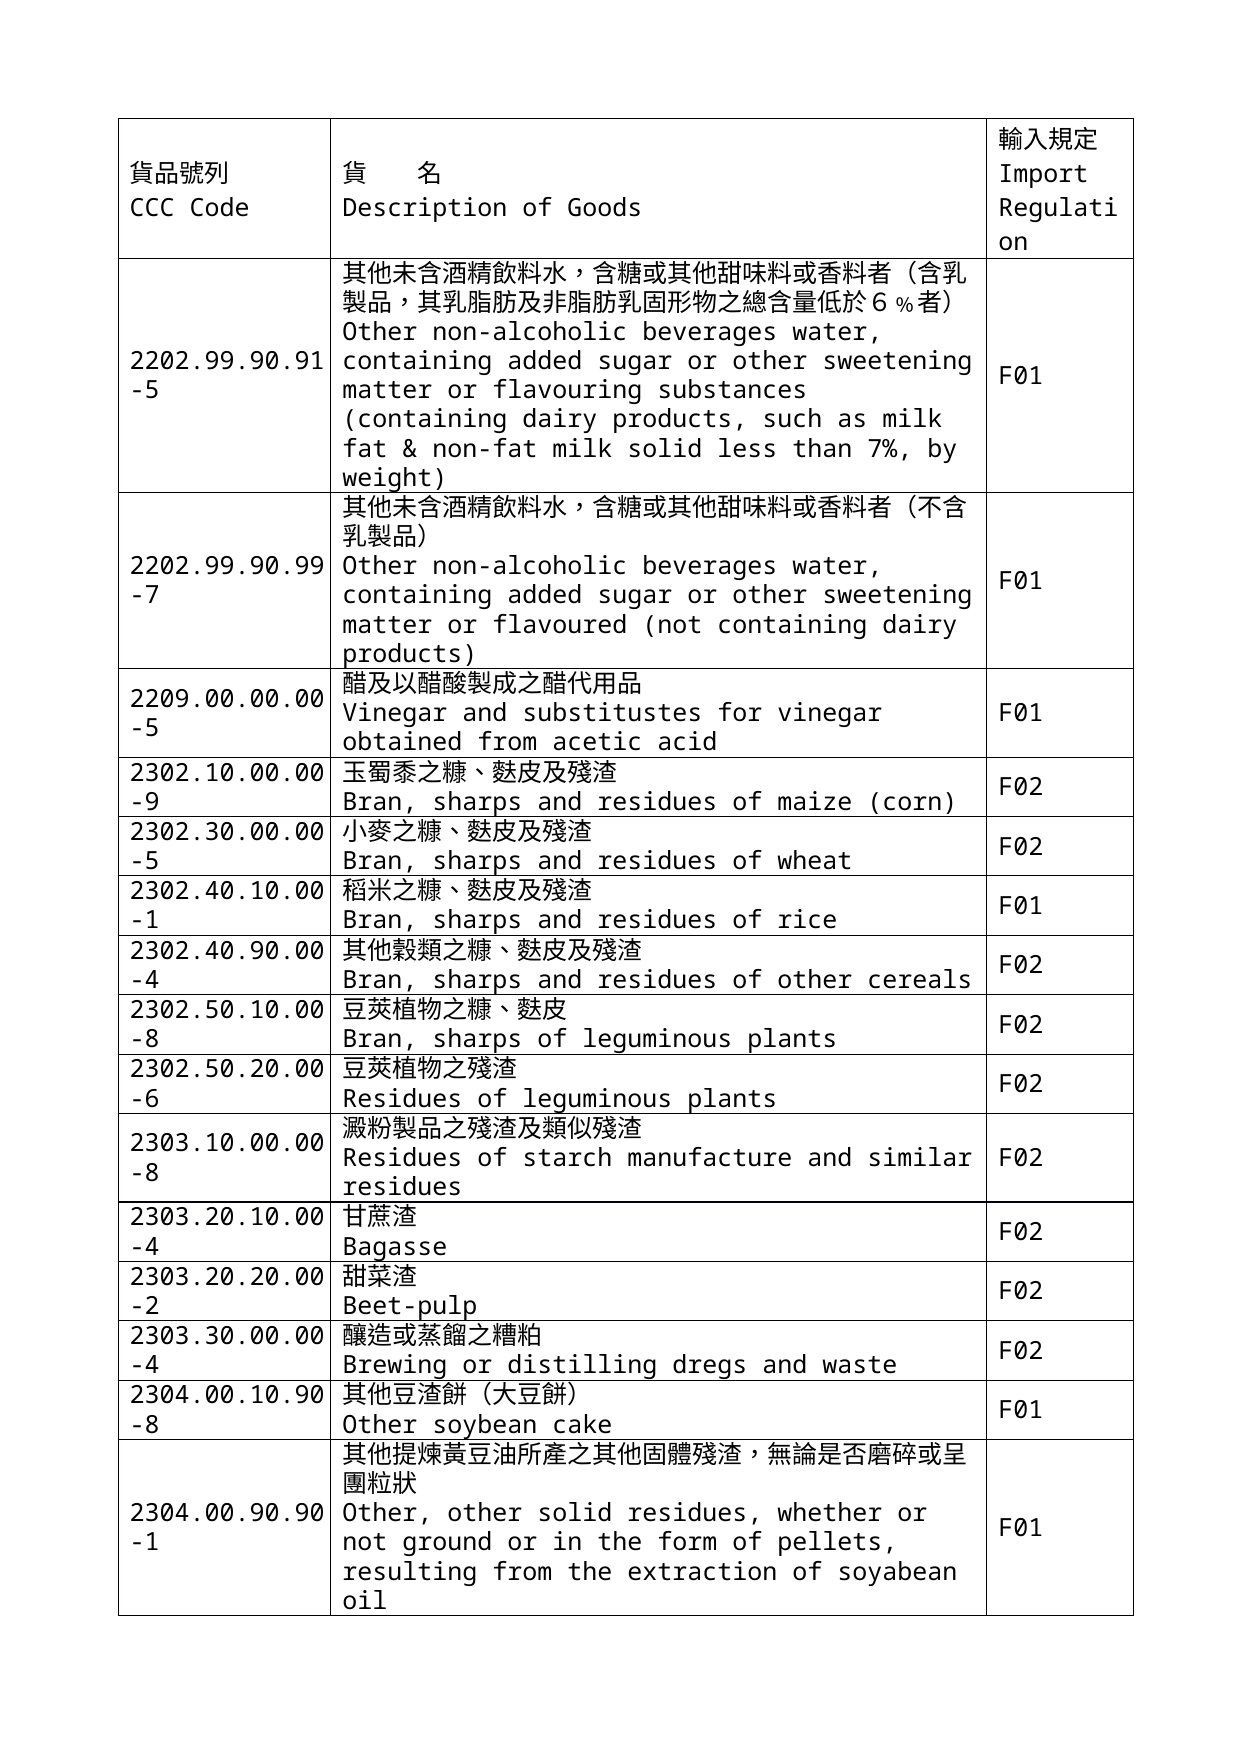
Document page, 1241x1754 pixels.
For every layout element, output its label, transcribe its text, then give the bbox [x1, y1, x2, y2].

table_cell F02 [987, 1203, 1133, 1261]
table_cell 其他未含酒精飲料水，含糖或其他甜味料或香料者（不含乳製品） Other non-alcoholic beverages water, containing added sugar or other sweetening matter or flavoured (not containing dairy products) [331, 493, 986, 668]
table_cell F02 [987, 817, 1133, 875]
table_cell F02 [987, 936, 1133, 994]
table_cell 醋及以醋酸製成之醋代用品 Vinegar and substitustes for vinegar obtained from acetic acid [331, 669, 986, 757]
table_cell 2303.10.00.00-8 [119, 1114, 330, 1201]
table_cell 其他未含酒精飲料水，含糖或其他甜味料或香料者（含乳製品，其乳脂肪及非脂肪乳固形物之總含量低於６﹪者） Other non-alcoholic beverages water, containing added sugar or other sweetening matter or flavouring substances (containing dairy products, such as milk fat & non-fat milk solid less than 7%, by weight) [331, 259, 986, 492]
table_cell F01 [987, 1381, 1133, 1439]
table_cell F02 [987, 1055, 1133, 1113]
table_cell 稻米之糠、麩皮及殘渣 Bran, sharps and residues of rice [331, 876, 986, 935]
table_cell 玉蜀黍之糠、麩皮及殘渣 Bran, sharps and residues of maize (corn) [331, 758, 986, 816]
table_cell F02 [987, 758, 1133, 816]
table_cell 2202.99.90.99-7 [119, 493, 330, 668]
table_header 輸入規定 Import Regulation [987, 119, 1133, 258]
table_cell 釀造或蒸餾之糟粕 Brewing or distilling dregs and waste [331, 1321, 986, 1379]
table_cell 2302.30.00.00-5 [119, 817, 330, 875]
table_cell 2303.30.00.00-4 [119, 1321, 330, 1379]
table_cell 甘蔗渣 Bagasse [331, 1203, 986, 1261]
table_cell F01 [987, 259, 1133, 492]
table_cell 2302.40.90.00-4 [119, 936, 330, 994]
table_cell 2302.50.10.00-8 [119, 995, 330, 1053]
table_cell 豆莢植物之殘渣 Residues of leguminous plants [331, 1055, 986, 1113]
table_cell 2302.40.10.00-1 [119, 876, 330, 935]
table_cell F01 [987, 669, 1133, 757]
table_cell 豆莢植物之糠、麩皮 Bran, sharps of leguminous plants [331, 995, 986, 1053]
table_cell 其他穀類之糠、麩皮及殘渣 Bran, sharps and residues of other cereals [331, 936, 986, 994]
table_cell F02 [987, 1114, 1133, 1201]
table_cell F02 [987, 1262, 1133, 1320]
table_cell 2303.20.10.00-4 [119, 1203, 330, 1261]
table_cell 2302.10.00.00-9 [119, 758, 330, 816]
table_cell 2202.99.90.91-5 [119, 259, 330, 492]
table_cell F01 [987, 1440, 1133, 1615]
table_cell F02 [987, 1321, 1133, 1379]
table_cell 甜菜渣 Beet-pulp [331, 1262, 986, 1320]
table_header 貨 名 Description of Goods [331, 119, 986, 258]
table_cell 澱粉製品之殘渣及類似殘渣 Residues of starch manufacture and similar residues [331, 1114, 986, 1201]
table_cell 其他提煉黃豆油所產之其他固體殘渣，無論是否磨碎或呈團粒狀 Other, other solid residues, whether or not ground or in the form of pellets, resulting from the extraction of soyabean oil [331, 1440, 986, 1615]
table_cell 2303.20.20.00-2 [119, 1262, 330, 1320]
table_cell 2304.00.10.90-8 [119, 1381, 330, 1439]
table_cell 其他豆渣餅（大豆餅） Other soybean cake [331, 1381, 986, 1439]
table_cell 小麥之糠、麩皮及殘渣 Bran, sharps and residues of wheat [331, 817, 986, 875]
table_cell F01 [987, 493, 1133, 668]
table_cell F02 [987, 995, 1133, 1053]
table_cell F01 [987, 876, 1133, 935]
table_cell 2304.00.90.90-1 [119, 1440, 330, 1615]
table_header 貨品號列 CCC Code [119, 119, 330, 258]
table_cell 2209.00.00.00-5 [119, 669, 330, 757]
table_cell 2302.50.20.00-6 [119, 1055, 330, 1113]
